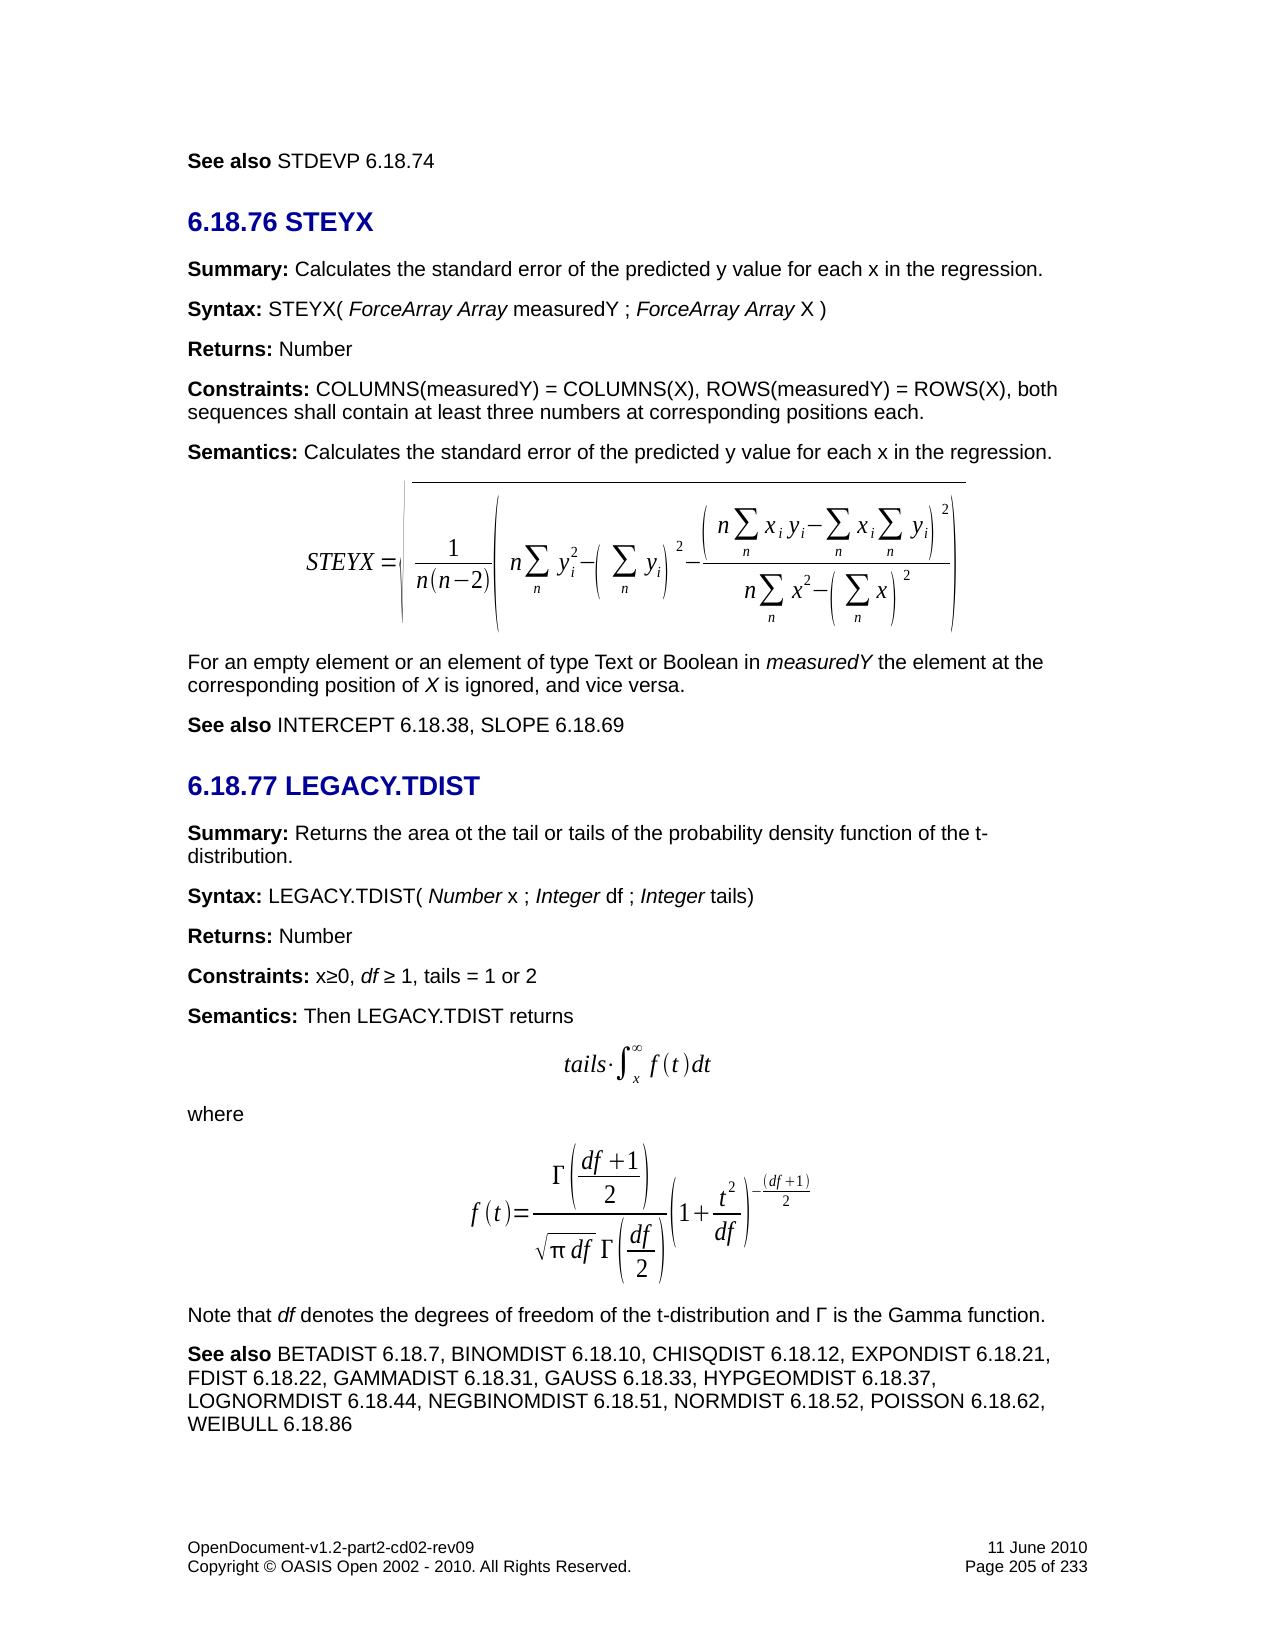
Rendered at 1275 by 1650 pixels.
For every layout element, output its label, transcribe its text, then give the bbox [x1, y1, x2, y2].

text Syntax: STEYX( ForceArray Array measuredY ; ForceArray Array X ) [187, 297, 1088, 321]
text Constraints: x≥0, df ≥ 1, tails = 1 or 2 [187, 964, 1088, 988]
text Constraints: COLUMNS(measuredY) = COLUMNS(X), ROWS(measuredY) = ROWS(X), both sequences shall contain at least three numbers at corresponding positions each. [187, 377, 1088, 424]
text Returns: Number [187, 337, 1088, 361]
text See also BETADIST 6.18.7, BINOMDIST 6.18.10, CHISQDIST 6.18.12, EXPONDIST 6.18.21, FDIST 6.18.22, GAMMADIST 6.18.31, GAUSS 6.18.33, HYPGEOMDIST 6.18.37, LOGNORMDIST 6.18.44, NEGBINOMDIST 6.18.51, NORMDIST 6.18.52, POISSON 6.18.62, WEIBULL 6.18.86 [187, 1343, 1088, 1436]
text Syntax: LEGACY.TDIST( Number x ; Integer df ; Integer tails) [187, 885, 1088, 908]
text where [187, 1103, 1088, 1126]
subtitle LEGACY.TDIST [187, 771, 1088, 801]
text See also INTERCEPT 6.18.38, SLOPE 6.18.69 [187, 714, 1088, 737]
text Semantics: Then LEGACY.TDIST returns [187, 1004, 1088, 1028]
text Summary: Returns the area ot the tail or tails of the probability density function of the t-distribution. [187, 822, 1088, 868]
text For an empty element or an element of type Text or Boolean in measuredY the element at the corresponding position of X is ignored, and vice versa. [187, 651, 1088, 697]
text Summary: Calculates the standard error of the predicted y value for each x in the regression. [187, 258, 1088, 281]
text See also STDEVP 6.18.74 [187, 150, 1088, 173]
text Returns: Number [187, 925, 1088, 948]
subtitle STEYX [187, 207, 1088, 237]
text Note that df denotes the degrees of freedom of the t-distribution and Γ is the Gamma function. [187, 1303, 1088, 1326]
text Semantics: Calculates the standard error of the predicted y value for each x in the regression. [187, 440, 1088, 464]
